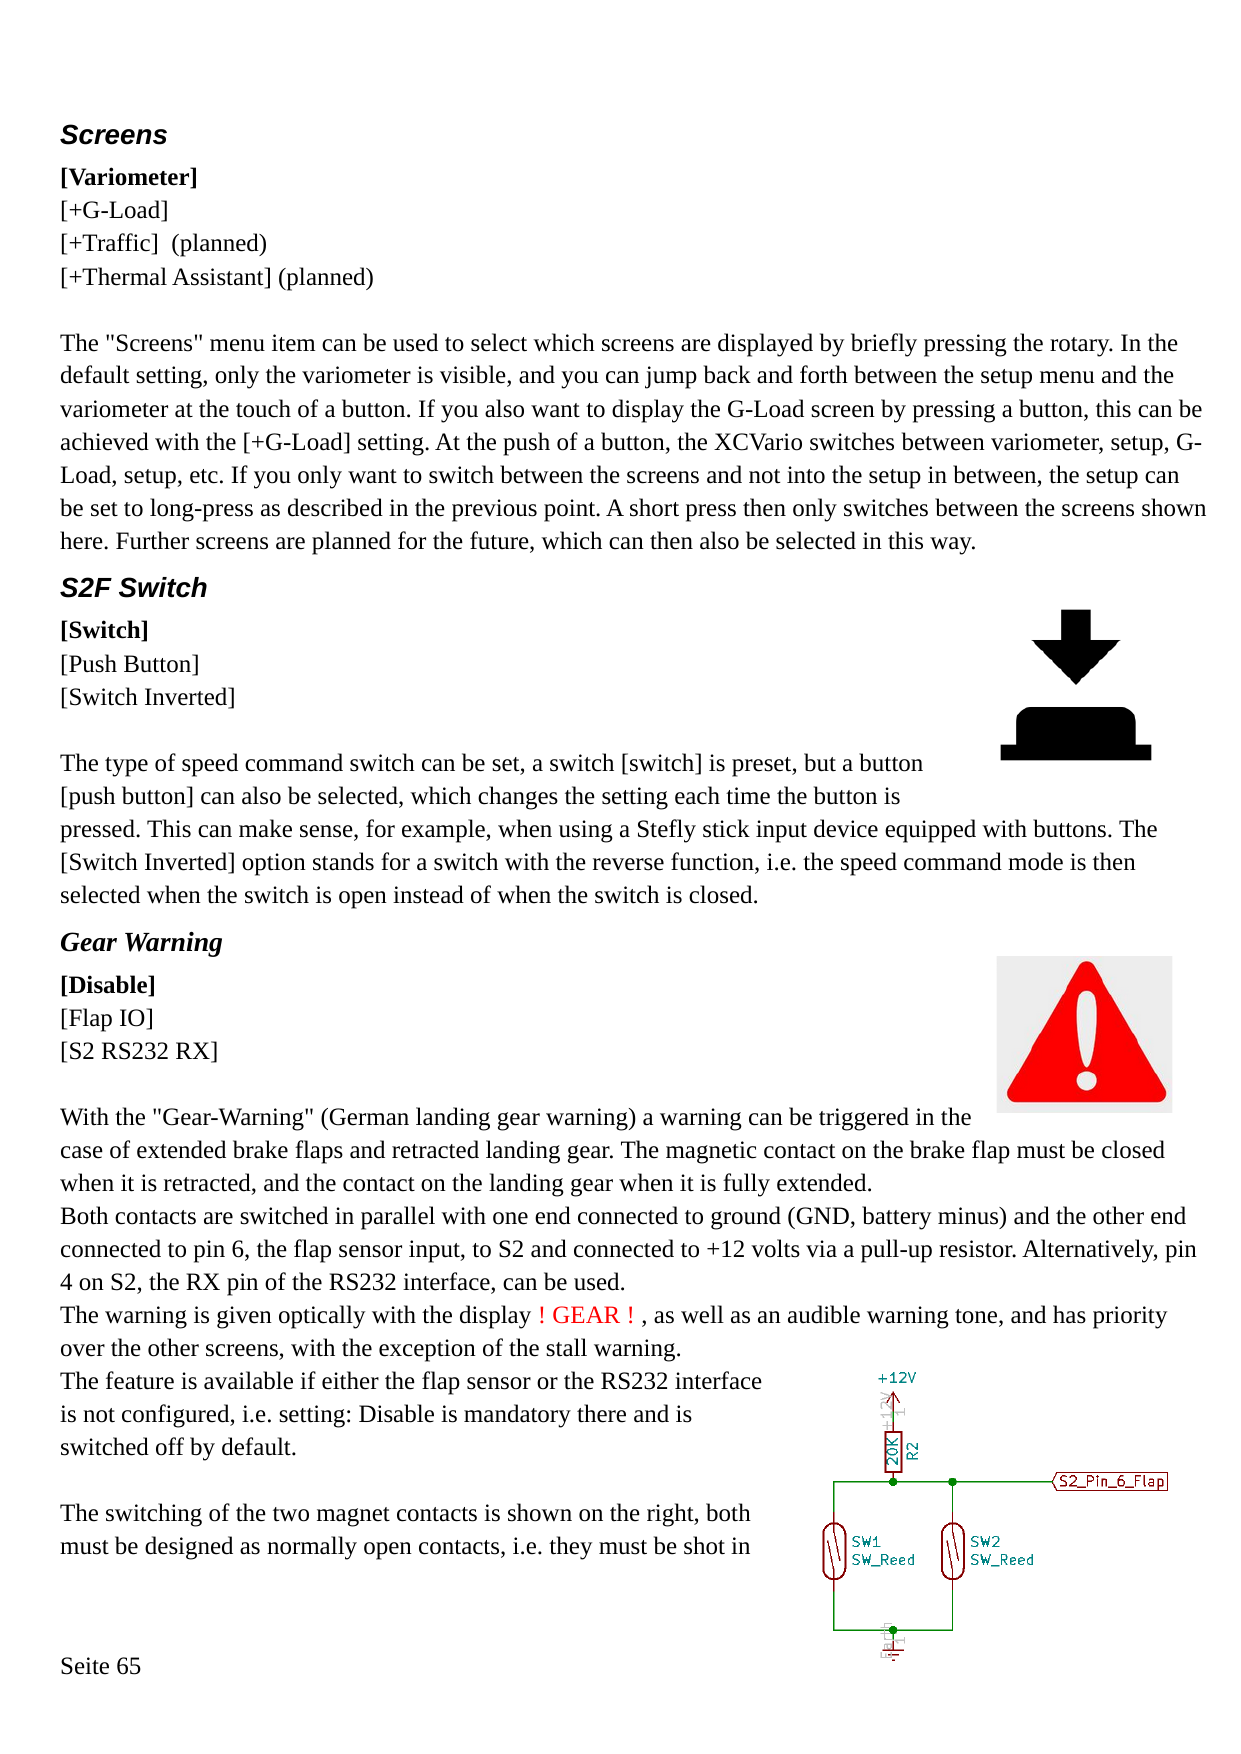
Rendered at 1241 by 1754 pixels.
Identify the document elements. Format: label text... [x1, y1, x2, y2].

text [+Thermal Assistant] (planned) [60, 262, 1207, 290]
text [+Traffic] (planned) [60, 228, 1207, 257]
picture [996, 956, 1173, 1113]
text The switching of the two magnet contacts is shown on the right, both must be designed as normally open contacts, i.e. they must be shot in [60, 1498, 776, 1560]
text With the "Gear-Warning" (German landing gear warning) a warning can be triggered in the case of extended brake flaps and retracted landing gear. The magnetic contact on the brake flap must be closed when it is retracted, and the contact on the landing gear when it is fully extended. [60, 1102, 1207, 1197]
picture [776, 1356, 1185, 1676]
text [1173, 970, 1207, 998]
text [Variometer] [60, 162, 1207, 191]
text [Switch] [60, 616, 953, 644]
text The warning is given optically with the display ! GEAR ! , as well as an audible warning tone, and has priority over the other screens, with the exception of the stall warning. The feature is available if either the flap sensor or the RS232 interface is not configured, i.e. setting: Disable is mandatory there and is switched off by default. [60, 1300, 1207, 1461]
text The "Screens" menu item can be used to select which screens are displayed by briefly pressing the rotary. In the default setting, only the variometer is visible, and you can jump back and forth between the setup menu and the variometer at the touch of a button. If you also want to display the G-Load screen by pressing a button, this can be achieved with the [+G-Load] setting. At the push of a button, the XCVario switches between variometer, setup, G-Load, setup, etc. If you only want to switch between the screens and not into the setup in between, the setup can be set to long-press as described in the previous point. A short press then only switches between the screens shown here. Further screens are planned for the future, which can then also be selected in this way. [60, 328, 1207, 554]
text [Disable] [60, 970, 996, 998]
text [S2 RS232 RX] [60, 1036, 996, 1064]
text [Push Button] [60, 649, 953, 677]
text [Switch Inverted] [60, 682, 953, 710]
picture [953, 576, 1198, 789]
subtitle Gear Warning [60, 925, 1207, 957]
subtitle Screens [60, 118, 1207, 150]
text [Flap IO] [60, 1003, 996, 1031]
text The type of speed command switch can be set, a switch [switch] is preset, but a button [push button] can also be selected, which changes the setting each time the button is pressed. This can make sense, for example, when using a Stefly stick input device equipped with buttons. The [Switch Inverted] option stands for a switch with the reverse function, i.e. the speed command mode is then selected when the switch is open instead of when the switch is closed. [60, 748, 1207, 908]
text [+G-Load] [60, 196, 1207, 224]
text [1173, 1003, 1207, 1031]
text [1198, 616, 1207, 644]
text [1173, 1036, 1207, 1064]
text Both contacts are switched in parallel with one end connected to ground (GND, battery minus) and the other end connected to pin 6, the flap sensor input, to S2 and connected to +12 volts via a pull-up resistor. Alternatively, pin 4 on S2, the RX pin of the RS232 interface, can be used. [60, 1201, 1207, 1296]
subtitle S2F Switch [60, 571, 1207, 603]
